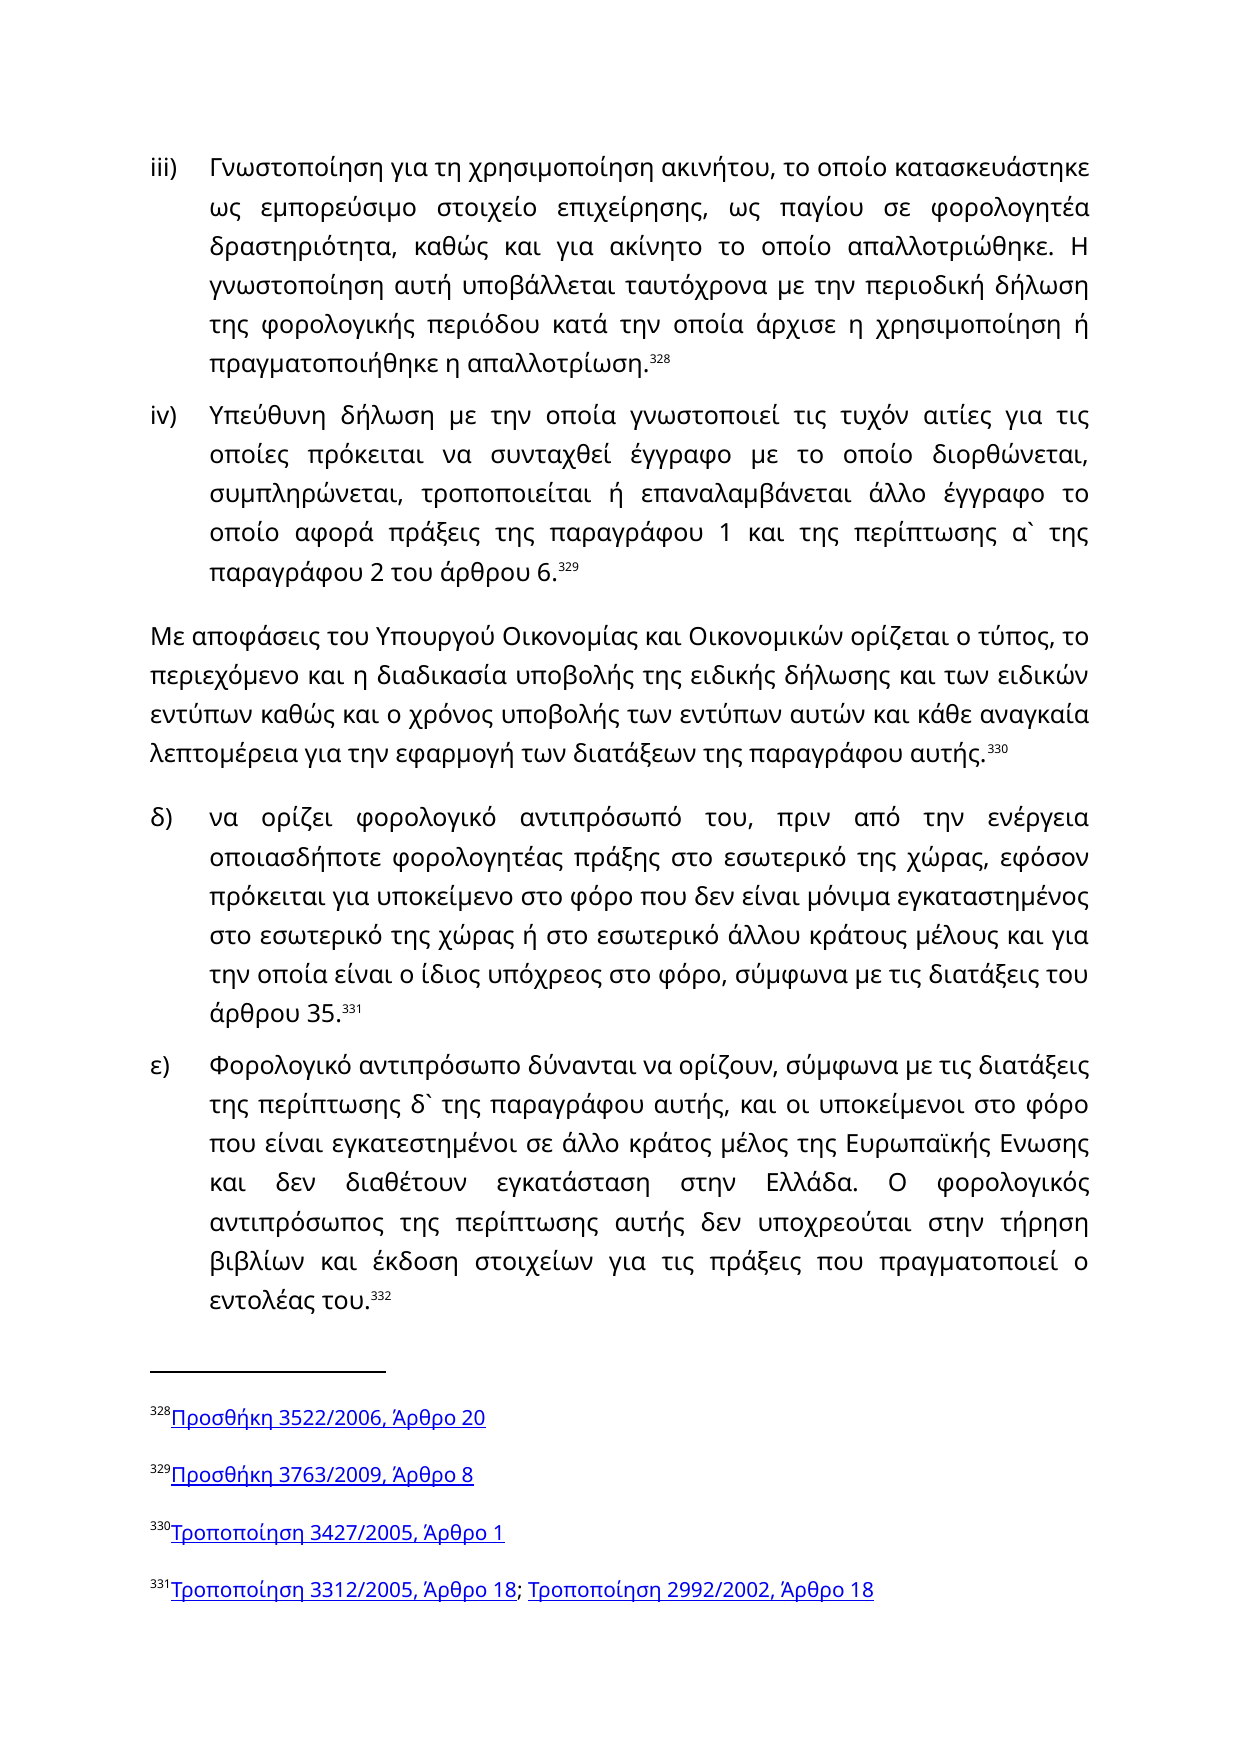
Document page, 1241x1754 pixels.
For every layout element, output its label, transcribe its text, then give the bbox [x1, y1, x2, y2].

text Προσθήκη 3763/2009, Άρθρο 8 [150, 1460, 1090, 1489]
list ε) Φορολογικό αντιπρόσωπο δύνανται να ορίζουν, σύμφωνα με τις διατάξεις της περίπτωσης δ` της παραγράφου αυτής, και οι υποκείμενοι στο φόρο που είναι εγκατεστημένοι σε άλλο κράτος μέλος της Ευρωπαϊκής Ενωσης και δεν διαθέτουν εγκατάσταση στην Ελλάδα. Ο φορολογικός αντιπρόσωπος της περίπτωσης αυτής δεν υποχρεούται στην τήρηση βιβλίων και έκδοση στοιχείων για τις πράξεις που πραγματοποιεί ο εντολέας του. [150, 1047, 1090, 1317]
text Τροποποίηση 3312/2005, Άρθρο 18; Τροποποίηση 2992/2002, Άρθρο 18 [150, 1576, 1090, 1604]
text Προσθήκη 3522/2006, Άρθρο 20 [150, 1403, 1090, 1431]
text Με αποφάσεις του Υπουργού Οικονομίας και Οικονομικών ορίζεται ο τύπος, το περιεχόμενο και η διαδικασία υποβολής της ειδικής δήλωσης και των ειδικών εντύπων καθώς και ο χρόνος υποβολής των εντύπων αυτών και κάθε αναγκαία λεπτομέρεια για την εφαρμογή των διατάξεων της παραγράφου αυτής. [150, 618, 1090, 770]
list δ) να ορίζει φορολογικό αντιπρόσωπό του, πριν από την ενέργεια οποιασδήποτε φορολογητέας πράξης στο εσωτερικό της χώρας, εφόσον πρόκειται για υποκείμενο στο φόρο που δεν είναι μόνιμα εγκαταστημένος στο εσωτερικό της χώρας ή στο εσωτερικό άλλου κράτους μέλους και για την οποία είναι ο ίδιος υπόχρεος στο φόρο, σύμφωνα με τις διατάξεις του άρθρου 35. [150, 800, 1090, 1030]
text Τροποποίηση 3427/2005, Άρθρο 1 [150, 1518, 1090, 1546]
list iv) Υπεύθυνη δήλωση με την οποία γνωστοποιεί τις τυχόν αιτίες για τις οποίες πρόκειται να συνταχθεί έγγραφο με το οποίο διορθώνεται, συμπληρώνεται, τροποποιείται ή επαναλαμβάνεται άλλο έγγραφο το οποίο αφορά πράξεις της παραγράφου 1 και της περίπτωσης α` της παραγράφου 2 του άρθρου 6. [150, 397, 1090, 588]
list iii) Γνωστοποίηση για τη χρησιμοποίηση ακινήτου, το οποίο κατασκευάστηκε ως εμπορεύσιμο στοιχείο επιχείρησης, ως παγίου σε φορολογητέα δραστηριότητα, καθώς και για ακίνητο το οποίο απαλλοτριώθηκε. Η γνωστοποίηση αυτή υποβάλλεται ταυτόχρονα με την περιοδική δήλωση της φορολογικής περιόδου κατά την οποία άρχισε η χρησιμοποίηση ή πραγματοποιήθηκε η απαλλοτρίωση. [150, 150, 1090, 380]
